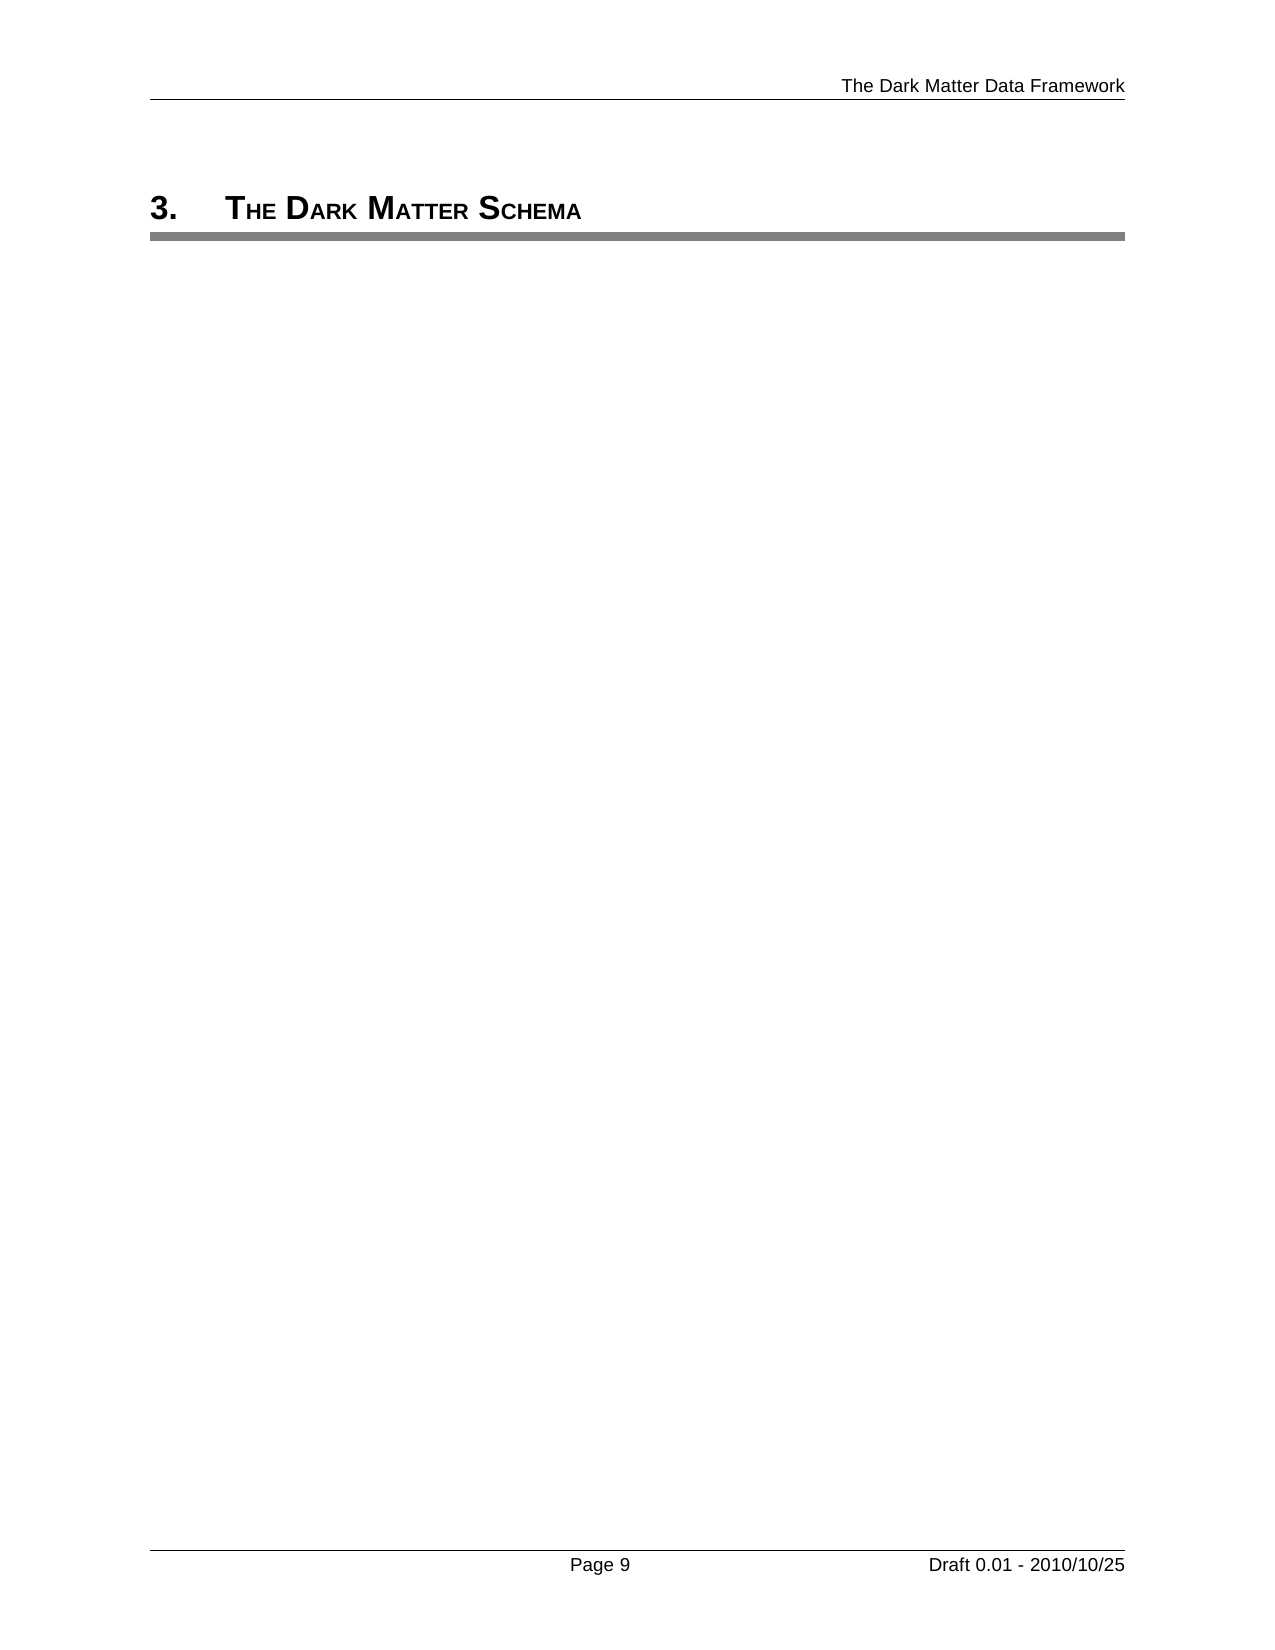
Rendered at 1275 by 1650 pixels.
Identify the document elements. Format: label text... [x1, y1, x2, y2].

subtitle The Dark Matter Schema [150, 187, 1125, 232]
